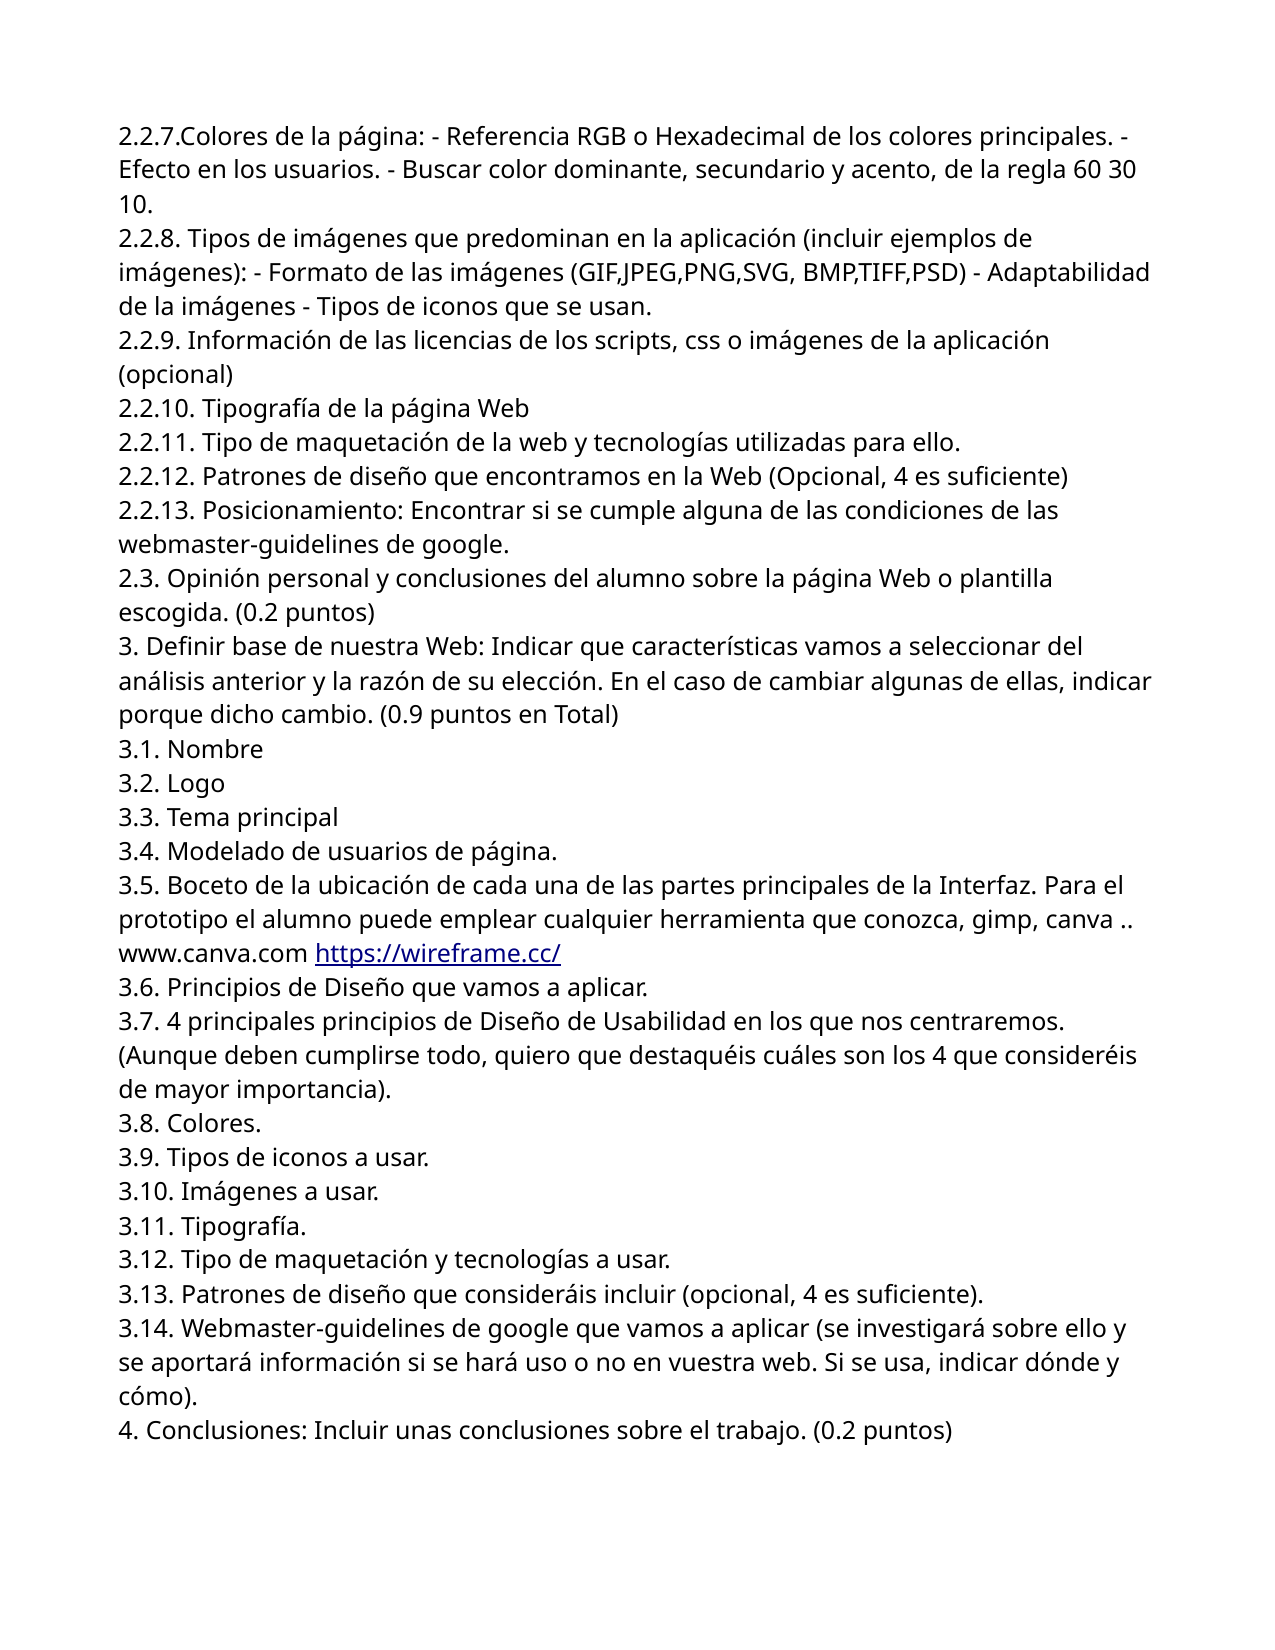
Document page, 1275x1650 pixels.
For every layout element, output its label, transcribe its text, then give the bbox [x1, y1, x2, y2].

text 3.4. Modelado de usuarios de página. [118, 833, 1157, 867]
text 3.1. Nombre [118, 731, 1157, 765]
text 3.2. Logo [118, 765, 1157, 799]
text 3.3. Tema principal [118, 799, 1157, 833]
text 4. Conclusiones: Incluir unas conclusiones sobre el trabajo. (0.2 puntos) [118, 1412, 1157, 1447]
text 3.7. 4 principales principios de Diseño de Usabilidad en los que nos centraremos. (Aunque deben cumplirse todo, quiero que destaquéis cuáles son los 4 que consideréis de mayor importancia). [118, 1004, 1157, 1106]
text 2.2.13. Posicionamiento: Encontrar si se cumple alguna de las condiciones de las webmaster-guidelines de google. [118, 493, 1157, 561]
text 3.10. Imágenes a usar. [118, 1174, 1157, 1208]
text 3.13. Patrones de diseño que consideráis incluir (opcional, 4 es suficiente). [118, 1276, 1157, 1310]
text 2.2.7.Colores de la página: - Referencia RGB o Hexadecimal de los colores principales. - Efecto en los usuarios. - Buscar color dominante, secundario y acento, de la regla 60 30 10. [118, 118, 1157, 220]
text 2.2.12. Patrones de diseño que encontramos en la Web (Opcional, 4 es suficiente) [118, 459, 1157, 493]
text 3.11. Tipografía. [118, 1208, 1157, 1242]
text 3.9. Tipos de iconos a usar. [118, 1140, 1157, 1174]
text 3.14. Webmaster-guidelines de google que vamos a aplicar (se investigará sobre ello y se aportará información si se hará uso o no en vuestra web. Si se usa, indicar dónde y cómo). [118, 1310, 1157, 1412]
text 3. Definir base de nuestra Web: Indicar que características vamos a seleccionar del análisis anterior y la razón de su elección. En el caso de cambiar algunas de ellas, indicar porque dicho cambio. (0.9 puntos en Total) [118, 629, 1157, 731]
text 2.2.10. Tipografía de la página Web [118, 391, 1157, 425]
text 2.3. Opinión personal y conclusiones del alumno sobre la página Web o plantilla escogida. (0.2 puntos) [118, 561, 1157, 629]
text 2.2.9. Información de las licencias de los scripts, css o imágenes de la aplicación (opcional) [118, 322, 1157, 391]
text 2.2.8. Tipos de imágenes que predominan en la aplicación (incluir ejemplos de imágenes): - Formato de las imágenes (GIF,JPEG,PNG,SVG, BMP,TIFF,PSD) - Adaptabilidad de la imágenes - Tipos de iconos que se usan. [118, 220, 1157, 322]
text 3.5. Boceto de la ubicación de cada una de las partes principales de la Interfaz. Para el prototipo el alumno puede emplear cualquier herramienta que conozca, gimp, canva .. www.canva.com https://wireframe.cc/ [118, 867, 1157, 970]
text 3.8. Colores. [118, 1106, 1157, 1140]
text 3.6. Principios de Diseño que vamos a aplicar. [118, 970, 1157, 1004]
text 3.12. Tipo de maquetación y tecnologías a usar. [118, 1242, 1157, 1276]
text 2.2.11. Tipo de maquetación de la web y tecnologías utilizadas para ello. [118, 425, 1157, 459]
